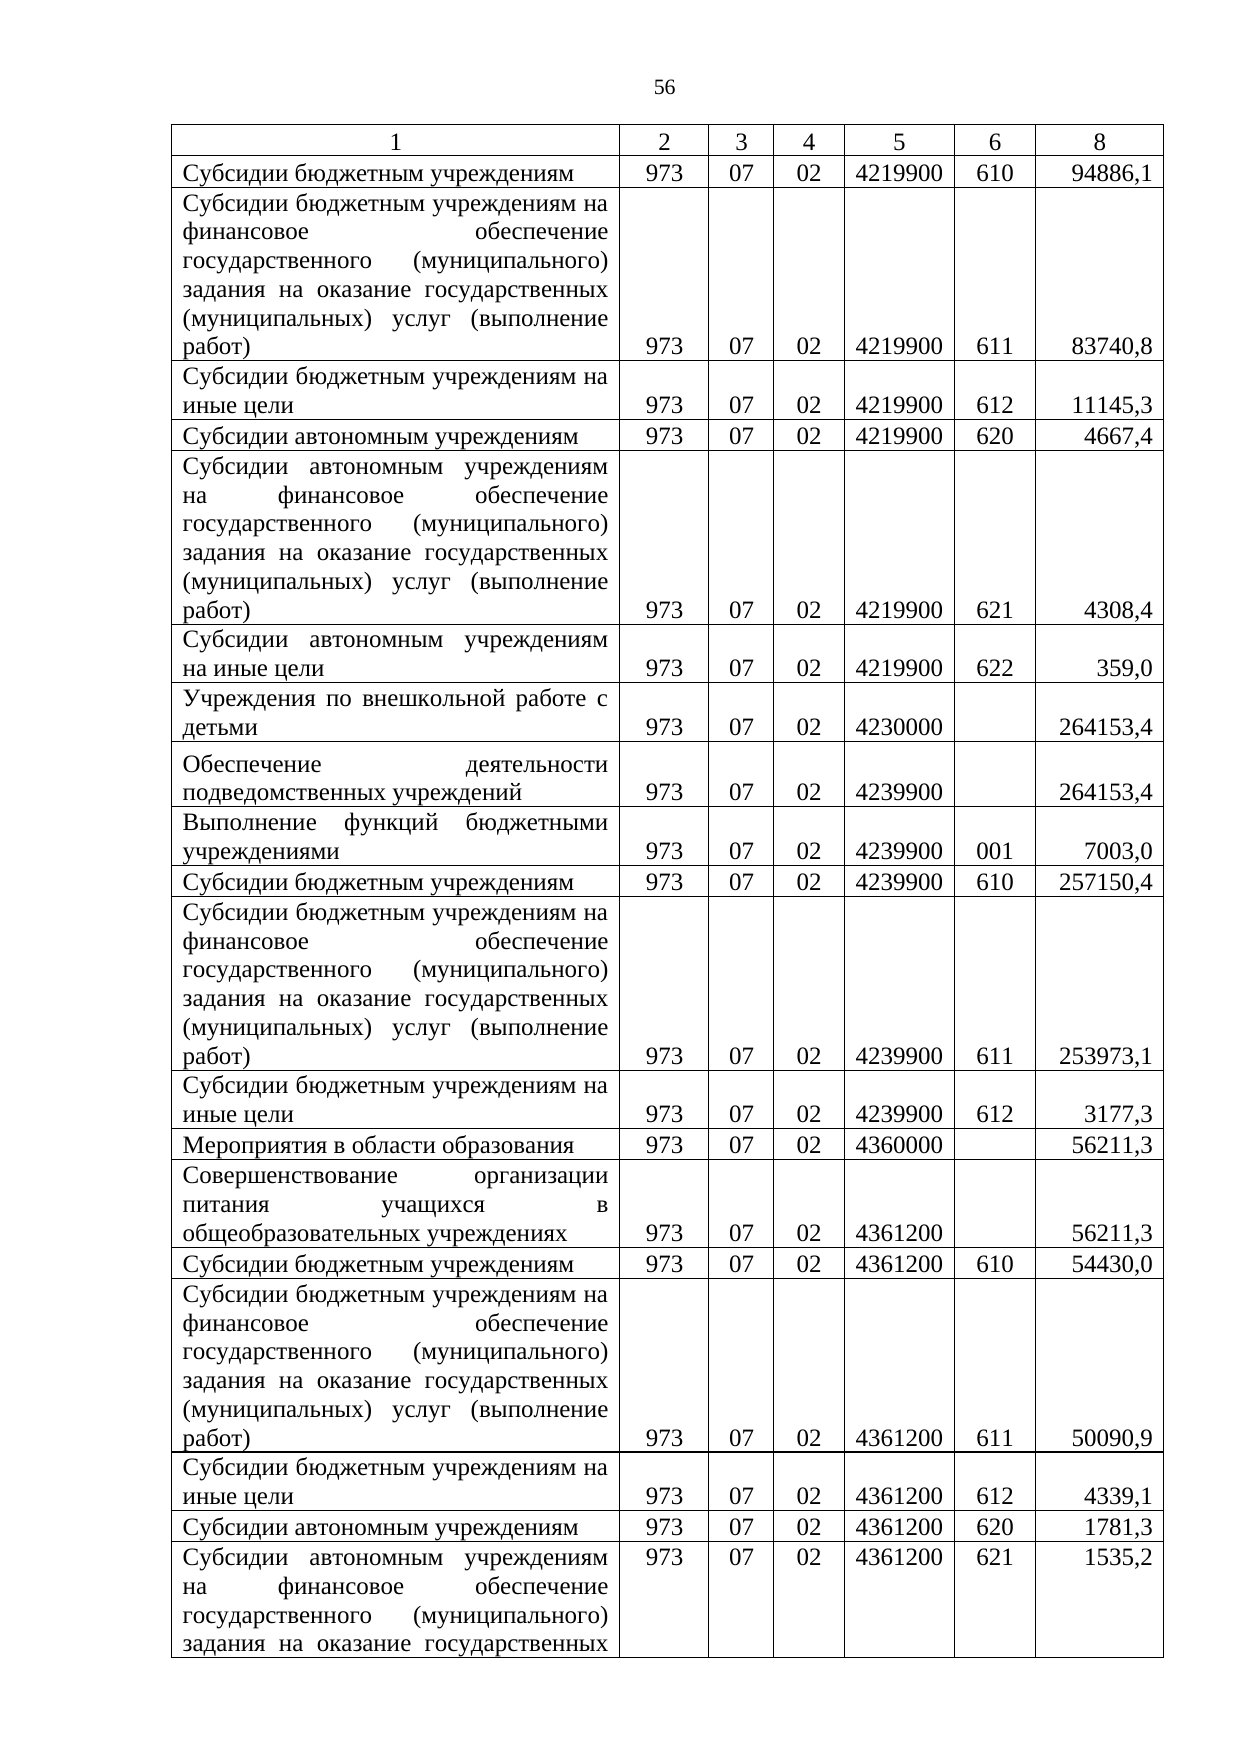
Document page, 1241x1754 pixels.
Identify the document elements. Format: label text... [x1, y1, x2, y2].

table_cell [1164, 741, 1213, 806]
table_cell 07 [709, 1071, 773, 1128]
table_cell Субсидии автономным учреждениям [172, 420, 619, 450]
table_cell [1164, 1247, 1213, 1278]
table_cell 07 [709, 188, 773, 360]
table_header 5 [845, 125, 954, 155]
table_cell [1164, 806, 1213, 865]
table_cell 02 [774, 897, 844, 1069]
table_cell 4339,1 [1036, 1453, 1163, 1510]
table_cell 4667,4 [1036, 420, 1163, 450]
table_cell 83740,8 [1036, 188, 1163, 360]
table_header 6 [955, 125, 1035, 155]
table_cell 50090,9 [1036, 1279, 1163, 1451]
table_cell 07 [709, 1453, 773, 1510]
table_cell 3177,3 [1036, 1071, 1163, 1128]
table_cell 973 [620, 451, 708, 623]
table_cell 07 [709, 807, 773, 865]
table_cell Обеспечение деятельности подведомственных учреждений [172, 742, 619, 806]
table_cell Совершенствование организации питания учащихся в общеобразовательных учреждениях [172, 1160, 619, 1247]
table_cell 02 [774, 625, 844, 682]
table_cell Мероприятия в области образования [172, 1129, 619, 1159]
table_cell 973 [620, 1248, 708, 1278]
table_cell 973 [620, 625, 708, 682]
table_cell 253973,1 [1036, 897, 1163, 1069]
table_cell 611 [955, 897, 1035, 1069]
table_cell 02 [774, 1248, 844, 1278]
table_header [1164, 124, 1213, 155]
table_cell 973 [620, 897, 708, 1069]
table_cell 02 [774, 866, 844, 896]
table_cell 4219900 [845, 156, 954, 187]
table_cell 4219900 [845, 361, 954, 419]
table_header 4 [774, 125, 844, 155]
table_cell [1164, 1128, 1213, 1159]
table_cell 7003,0 [1036, 807, 1163, 865]
table_cell 56211,3 [1036, 1129, 1163, 1159]
table_cell 02 [774, 807, 844, 865]
table_cell 02 [774, 1129, 844, 1159]
table_cell 611 [955, 188, 1035, 360]
table_cell [1164, 1070, 1213, 1128]
table_cell [955, 1129, 1035, 1159]
table_cell 02 [774, 1160, 844, 1247]
table_cell 4219900 [845, 420, 954, 450]
table_cell 4361200 [845, 1160, 954, 1247]
table_cell 02 [774, 1071, 844, 1128]
table_cell 264153,4 [1036, 742, 1163, 806]
table_cell 973 [620, 1279, 708, 1451]
table_cell [1164, 1541, 1213, 1657]
table_cell [1164, 865, 1213, 896]
table_cell 07 [709, 156, 773, 187]
table_cell 621 [955, 1542, 1035, 1657]
table_cell 02 [774, 361, 844, 419]
table_cell 11145,3 [1036, 361, 1163, 419]
table_cell 4219900 [845, 188, 954, 360]
table_cell 4219900 [845, 451, 954, 623]
table_cell 02 [774, 1542, 844, 1657]
table_cell 4219900 [845, 625, 954, 682]
table_cell Субсидии автономным учреждениям на финансовое обеспечение государственного (муниципального) задания на оказание государственных (муниципальных) услуг (выполнение работ) [172, 451, 619, 623]
table_cell 4361200 [845, 1279, 954, 1451]
table_cell 612 [955, 1071, 1035, 1128]
table_cell Учреждения по внешкольной работе с детьми [172, 683, 619, 741]
table_cell 973 [620, 420, 708, 450]
table_cell 621 [955, 451, 1035, 623]
table_cell 07 [709, 1511, 773, 1541]
table_cell 4361200 [845, 1248, 954, 1278]
table_cell 02 [774, 188, 844, 360]
table_cell [1164, 155, 1213, 187]
table_cell 4361200 [845, 1511, 954, 1541]
table_cell 4239900 [845, 1071, 954, 1128]
table_cell 973 [620, 1071, 708, 1128]
table_cell 4239900 [845, 866, 954, 896]
table_cell 07 [709, 420, 773, 450]
table_cell 07 [709, 897, 773, 1069]
table_cell 001 [955, 807, 1035, 865]
table_cell [1164, 360, 1213, 419]
table_cell Субсидии бюджетным учреждениям [172, 156, 619, 187]
table_cell 4360000 [845, 1129, 954, 1159]
table_cell 54430,0 [1036, 1248, 1163, 1278]
table_cell 611 [955, 1279, 1035, 1451]
table_cell 973 [620, 1160, 708, 1247]
table_cell 07 [709, 1248, 773, 1278]
table_cell [1164, 682, 1213, 741]
table_cell Субсидии автономным учреждениям на финансовое обеспечение государственного (муниципального) задания на оказание государственных [172, 1542, 619, 1657]
table_cell Субсидии бюджетным учреждениям на финансовое обеспечение государственного (муниципального) задания на оказание государственных (муниципальных) услуг (выполнение работ) [172, 897, 619, 1069]
table_cell 07 [709, 361, 773, 419]
table_cell Субсидии бюджетным учреждениям на финансовое обеспечение государственного (муниципального) задания на оказание государственных (муниципальных) услуг (выполнение работ) [172, 188, 619, 360]
table_cell 4239900 [845, 897, 954, 1069]
table_cell [1164, 419, 1213, 450]
table_cell 610 [955, 866, 1035, 896]
table_cell [1164, 1510, 1213, 1541]
table_cell 07 [709, 683, 773, 741]
table_cell [955, 683, 1035, 741]
table_cell Субсидии бюджетным учреждениям [172, 866, 619, 896]
table_cell [955, 742, 1035, 806]
table_cell 1535,2 [1036, 1542, 1163, 1657]
table_cell 973 [620, 1542, 708, 1657]
table_header 8 [1036, 125, 1163, 155]
table_cell [1164, 450, 1213, 623]
table_cell [1164, 1451, 1213, 1510]
table_cell [955, 1160, 1035, 1247]
table_cell 973 [620, 1511, 708, 1541]
table_cell 973 [620, 866, 708, 896]
table_cell 973 [620, 683, 708, 741]
table_cell 07 [709, 625, 773, 682]
table_cell 07 [709, 1279, 773, 1451]
table_cell 1781,3 [1036, 1511, 1163, 1541]
table_cell 4308,4 [1036, 451, 1163, 623]
table_cell 4239900 [845, 807, 954, 865]
table_cell 07 [709, 1160, 773, 1247]
table_cell 07 [709, 1129, 773, 1159]
table_cell 257150,4 [1036, 866, 1163, 896]
table_cell Субсидии бюджетным учреждениям на финансовое обеспечение государственного (муниципального) задания на оказание государственных (муниципальных) услуг (выполнение работ) [172, 1279, 619, 1451]
table_cell Субсидии бюджетным учреждениям на иные цели [172, 361, 619, 419]
table_cell 4239900 [845, 742, 954, 806]
table_cell 94886,1 [1036, 156, 1163, 187]
table_cell Выполнение функций бюджетными учреждениями [172, 807, 619, 865]
table_cell 612 [955, 361, 1035, 419]
table_cell [1164, 896, 1213, 1069]
table_cell 973 [620, 742, 708, 806]
table_cell Субсидии бюджетным учреждениям на иные цели [172, 1071, 619, 1128]
table_cell 4230000 [845, 683, 954, 741]
table_cell 07 [709, 742, 773, 806]
table_cell [1164, 187, 1213, 360]
table_cell Субсидии бюджетным учреждениям [172, 1248, 619, 1278]
table_cell 973 [620, 188, 708, 360]
table_cell 973 [620, 1129, 708, 1159]
table_cell 02 [774, 451, 844, 623]
table_cell 264153,4 [1036, 683, 1163, 741]
table_cell 02 [774, 1453, 844, 1510]
table_cell [1164, 1159, 1213, 1247]
table_cell 02 [774, 1511, 844, 1541]
table_cell 973 [620, 156, 708, 187]
table_cell 973 [620, 1453, 708, 1510]
table_cell 612 [955, 1453, 1035, 1510]
table_cell 4361200 [845, 1542, 954, 1657]
table_cell 620 [955, 420, 1035, 450]
table_cell 620 [955, 1511, 1035, 1541]
table_cell 610 [955, 156, 1035, 187]
table_cell 02 [774, 420, 844, 450]
table_cell 973 [620, 361, 708, 419]
table_cell Субсидии бюджетным учреждениям на иные цели [172, 1453, 619, 1510]
table_cell 359,0 [1036, 625, 1163, 682]
table_cell 07 [709, 866, 773, 896]
table_cell 973 [620, 807, 708, 865]
table_header 1 [172, 125, 619, 155]
table_cell 02 [774, 156, 844, 187]
table_header 2 [620, 125, 708, 155]
table_cell 02 [774, 742, 844, 806]
table_cell 02 [774, 683, 844, 741]
table_cell [1164, 624, 1213, 682]
table_cell 4361200 [845, 1453, 954, 1510]
table_cell 07 [709, 1542, 773, 1657]
table_cell 07 [709, 451, 773, 623]
table_cell Субсидии автономным учреждениям [172, 1511, 619, 1541]
table_cell 56211,3 [1036, 1160, 1163, 1247]
table_cell [1164, 1278, 1213, 1451]
table_cell 02 [774, 1279, 844, 1451]
table_cell 622 [955, 625, 1035, 682]
table_cell 610 [955, 1248, 1035, 1278]
table_cell Субсидии автономным учреждениям на иные цели [172, 625, 619, 682]
table_header 3 [709, 125, 773, 155]
